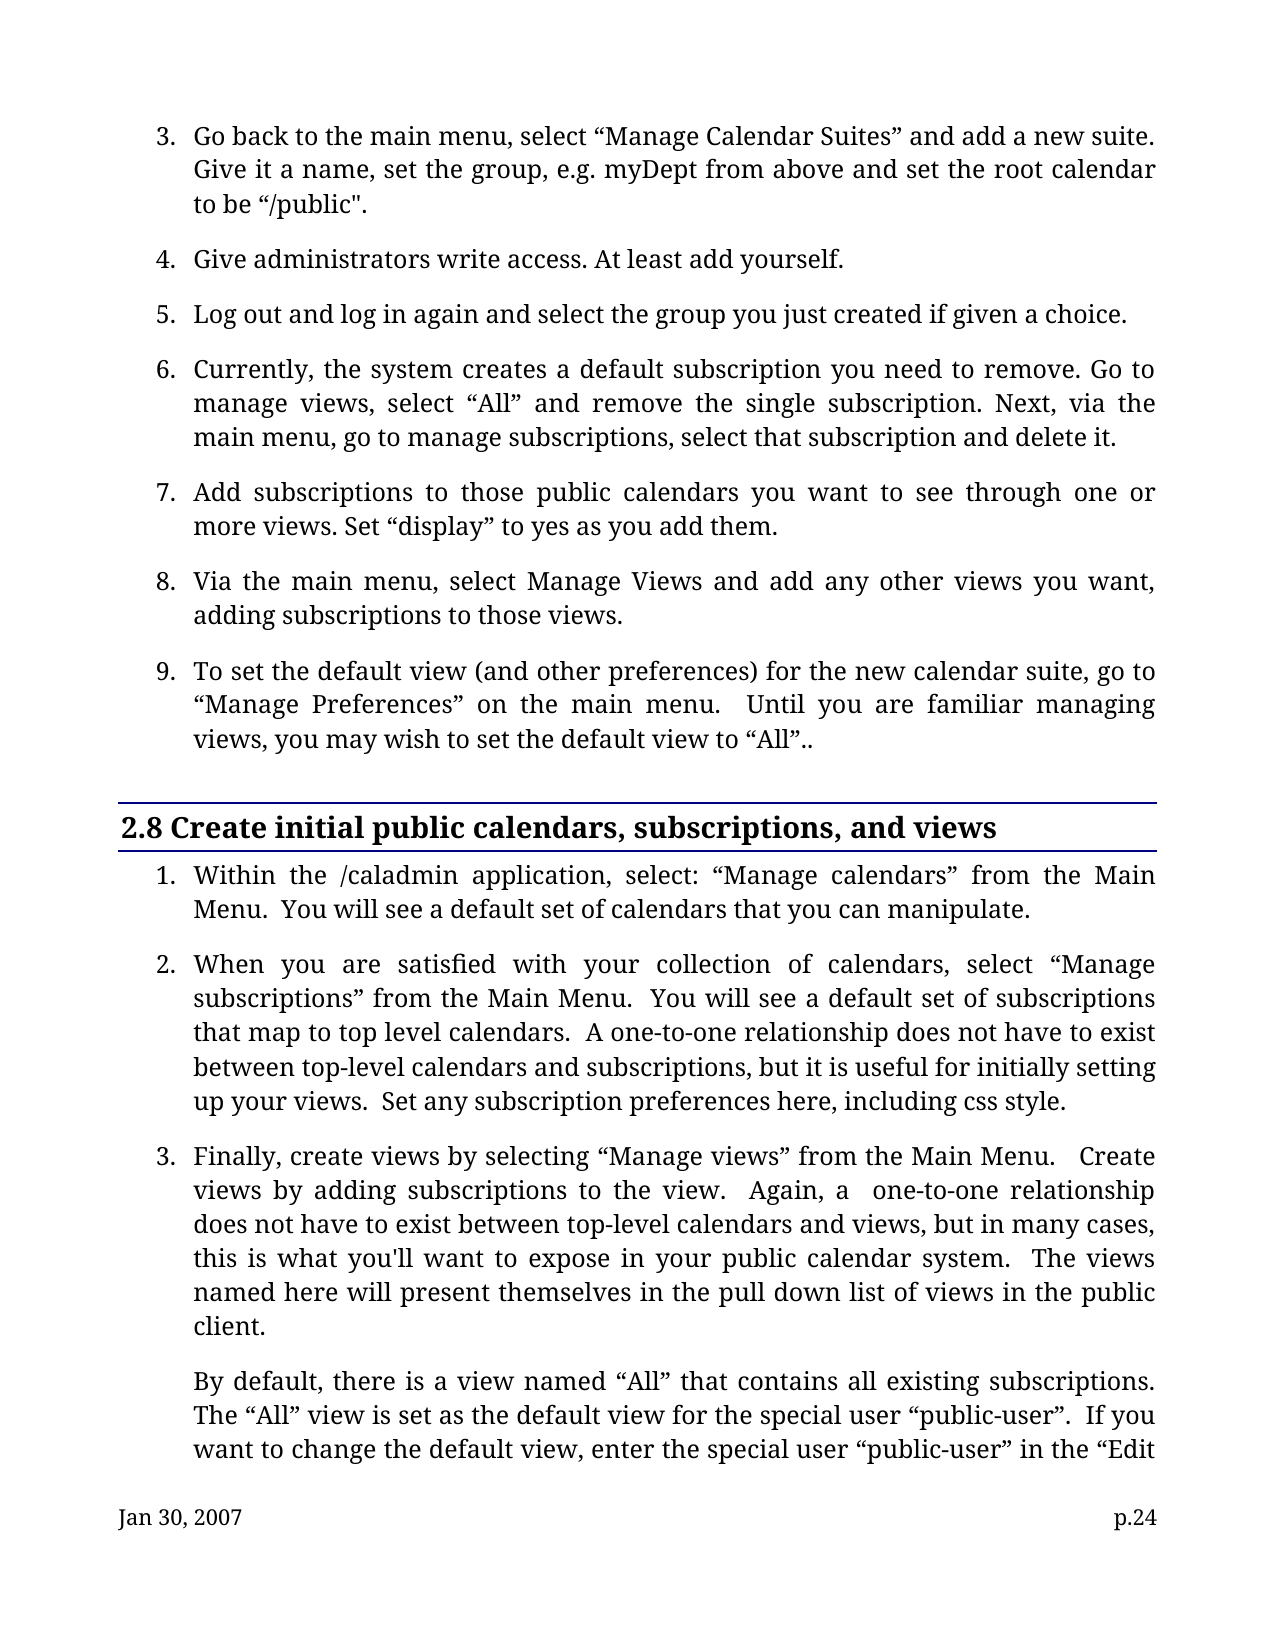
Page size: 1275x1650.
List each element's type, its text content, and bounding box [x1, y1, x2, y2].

list Via the main menu, select Manage Views and add any other views you want, adding subscriptions to those views. [156, 564, 1157, 632]
list Add subscriptions to those public calendars you want to see through one or more views. Set “display” to yes as you add them. [156, 475, 1157, 543]
list When you are satisfied with your collection of calendars, select “Manage subscriptions” from the Main Menu. You will see a default set of subscriptions that map to top level calendars. A one-to-one relationship does not have to exist between top-level calendars and subscriptions, but it is useful for initially setting up your views. Set any subscription preferences here, including css style. [156, 947, 1157, 1117]
subtitle 2.8 Create initial public calendars, subscriptions, and views [118, 804, 1157, 850]
list Log out and log in again and select the group you just created if given a choice. [156, 296, 1157, 331]
list Currently, the system creates a default subscription you need to remove. Go to manage views, select “All” and remove the single subscription. Next, via the main menu, go to manage subscriptions, select that subscription and delete it. [156, 352, 1157, 454]
list By default, there is a view named “All” that contains all existing subscriptions. The “All” view is set as the default view for the special user “public-user”. If you want to change the default view, enter the special user “public-user” in the “Edit [156, 1364, 1157, 1466]
list Finally, create views by selecting “Manage views” from the Main Menu. Create views by adding subscriptions to the view. Again, a one-to-one relationship does not have to exist between top-level calendars and views, but in many cases, this is what you'll want to expose in your public calendar system. The views named here will present themselves in the pull down list of views in the public client. [156, 1138, 1157, 1343]
list Go back to the main menu, select “Manage Calendar Suites” and add a new suite. Give it a name, set the group, e.g. myDept from above and set the root calendar to be “/public". [156, 118, 1157, 220]
list Within the /caladmin application, select: “Manage calendars” from the Main Menu. You will see a default set of calendars that you can manipulate. [156, 858, 1157, 926]
list Give administrators write access. At least add yourself. [156, 241, 1157, 275]
list To set the default view (and other preferences) for the new calendar suite, go to “Manage Preferences” on the main menu. Until you are familiar managing views, you may wish to set the default view to “All”.. [156, 653, 1157, 755]
